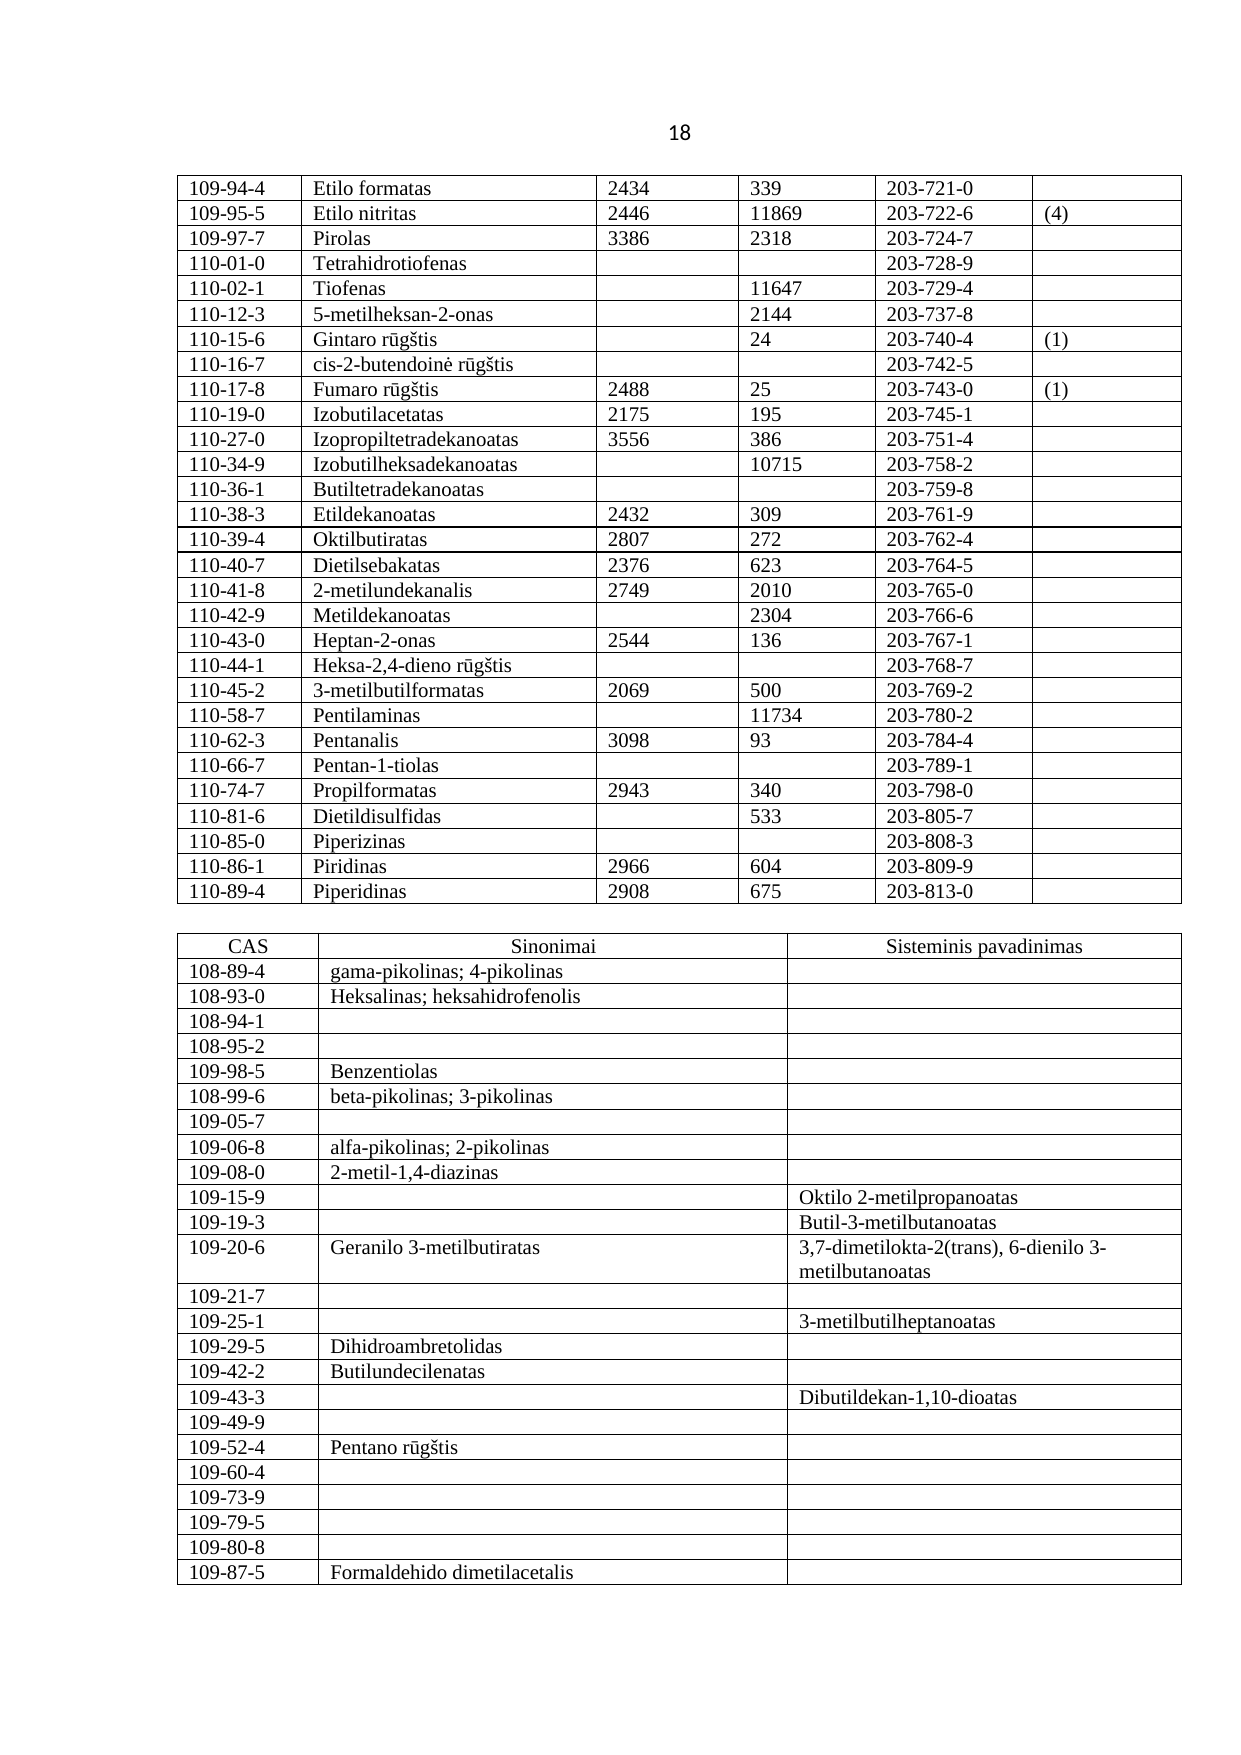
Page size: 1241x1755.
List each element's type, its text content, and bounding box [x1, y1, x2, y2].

table_cell Benzentiolas [319, 1059, 787, 1083]
table_cell 203-761-9 [876, 502, 1032, 526]
table_cell 2434 [597, 176, 738, 200]
table_cell [319, 1385, 787, 1409]
table_cell [788, 1360, 1181, 1383]
table_cell 110-34-9 [178, 452, 301, 476]
table_cell 110-85-0 [178, 829, 301, 853]
table_cell 110-66-7 [178, 753, 301, 777]
table_cell 386 [739, 427, 875, 451]
table_cell 675 [739, 879, 875, 903]
table_cell 136 [739, 628, 875, 652]
table_cell Pentano rūgštis [319, 1435, 787, 1459]
table_cell 109-43-3 [178, 1385, 318, 1409]
table_cell 533 [739, 804, 875, 828]
table_cell [739, 653, 875, 677]
table_cell 2-metil-1,4-diazinas [319, 1160, 787, 1184]
table_cell [1033, 753, 1181, 777]
table_cell [1033, 502, 1181, 526]
table_cell 5-metilheksan-2-onas [302, 301, 596, 326]
table_cell 108-99-6 [178, 1084, 318, 1108]
table_cell 109-29-5 [178, 1334, 318, 1358]
table_cell Dietildisulfidas [302, 804, 596, 828]
table_cell Dihidroambretolidas [319, 1334, 787, 1358]
table_cell 110-38-3 [178, 502, 301, 526]
table_cell Tiofenas [302, 276, 596, 300]
table_cell [1033, 352, 1181, 376]
table_cell [1033, 879, 1181, 903]
table_cell Propilformatas [302, 779, 596, 802]
table_cell [788, 1460, 1181, 1484]
table_cell 110-17-8 [178, 377, 301, 401]
table_cell [739, 477, 875, 501]
table_cell [1033, 578, 1181, 602]
table_cell [788, 1410, 1181, 1434]
table_cell [1033, 779, 1181, 802]
table_cell [788, 1009, 1181, 1033]
table_cell 203-768-7 [876, 653, 1032, 677]
table_cell 203-784-4 [876, 728, 1032, 752]
table_cell 109-25-1 [178, 1309, 318, 1333]
table_cell 3-metilbutilformatas [302, 678, 596, 702]
table_cell [1033, 603, 1181, 627]
table_cell [1033, 703, 1181, 727]
table_cell Tetrahidrotiofenas [302, 251, 596, 275]
table_cell 203-762-4 [876, 528, 1032, 551]
table_cell [597, 452, 738, 476]
table_cell 2446 [597, 201, 738, 225]
table_header Sinonimai [319, 934, 787, 958]
table_cell 109-08-0 [178, 1160, 318, 1184]
table_cell [597, 703, 738, 727]
table_cell 203-722-6 [876, 201, 1032, 225]
table_cell alfa-pikolinas; 2-pikolinas [319, 1135, 787, 1159]
table_cell 110-39-4 [178, 528, 301, 551]
table_cell [788, 1485, 1181, 1509]
table_cell 2010 [739, 578, 875, 602]
table_cell 2749 [597, 578, 738, 602]
table_cell [1033, 653, 1181, 677]
table_cell [1033, 251, 1181, 275]
table_cell 109-94-4 [178, 176, 301, 200]
table_cell 2-metilundekanalis [302, 578, 596, 602]
table_cell 309 [739, 502, 875, 526]
table_cell Etilo formatas [302, 176, 596, 200]
table_cell 2943 [597, 779, 738, 802]
table_cell 109-15-9 [178, 1185, 318, 1209]
table_cell 203-737-8 [876, 301, 1032, 326]
table_cell 2488 [597, 377, 738, 401]
table_cell 203-743-0 [876, 377, 1032, 401]
table_cell [319, 1510, 787, 1534]
table_cell [788, 1160, 1181, 1184]
table_cell 203-765-0 [876, 578, 1032, 602]
table_cell [1033, 402, 1181, 426]
table_cell 110-44-1 [178, 653, 301, 677]
table_cell [319, 1410, 787, 1434]
table_cell [1033, 804, 1181, 828]
table_cell [597, 653, 738, 677]
table_cell 203-740-4 [876, 327, 1032, 351]
table_cell 203-729-4 [876, 276, 1032, 300]
table_cell 203-780-2 [876, 703, 1032, 727]
table_cell 110-02-1 [178, 276, 301, 300]
table_cell Oktilo 2-metilpropanoatas [788, 1185, 1181, 1209]
table_cell [319, 1110, 787, 1133]
table_cell Piridinas [302, 854, 596, 878]
table_cell 3386 [597, 226, 738, 250]
table_cell [739, 829, 875, 853]
table_cell 604 [739, 854, 875, 878]
table_cell 110-36-1 [178, 477, 301, 501]
table_cell Etildekanoatas [302, 502, 596, 526]
table_cell 3098 [597, 728, 738, 752]
table_cell 203-721-0 [876, 176, 1032, 200]
table_cell 108-95-2 [178, 1034, 318, 1058]
table_cell [597, 753, 738, 777]
table_cell 203-724-7 [876, 226, 1032, 250]
table_cell 203-745-1 [876, 402, 1032, 426]
table_cell Piperizinas [302, 829, 596, 853]
table_cell 109-79-5 [178, 1510, 318, 1534]
table_cell 2304 [739, 603, 875, 627]
table_cell Pirolas [302, 226, 596, 250]
table_cell [1033, 728, 1181, 752]
table_cell [597, 829, 738, 853]
table_cell [788, 1560, 1181, 1584]
table_cell 203-728-9 [876, 251, 1032, 275]
table_cell [788, 984, 1181, 1008]
table_cell [788, 1084, 1181, 1108]
table_cell 203-764-5 [876, 553, 1032, 577]
table_cell Izopropiltetradekanoatas [302, 427, 596, 451]
table_cell 11647 [739, 276, 875, 300]
table_cell 2069 [597, 678, 738, 702]
table_cell 11734 [739, 703, 875, 727]
table_header CAS [178, 934, 318, 958]
table_cell 110-41-8 [178, 578, 301, 602]
table_cell 110-19-0 [178, 402, 301, 426]
table_cell Etilo nitritas [302, 201, 596, 225]
table_cell [319, 1009, 787, 1033]
table_cell 109-80-8 [178, 1535, 318, 1559]
table_cell [1033, 301, 1181, 326]
table_cell 2807 [597, 528, 738, 551]
table_cell Dietilsebakatas [302, 553, 596, 577]
table_cell Izobutilheksadekanoatas [302, 452, 596, 476]
table_cell [1033, 854, 1181, 878]
table_cell [597, 301, 738, 326]
table_cell Butiltetradekanoatas [302, 477, 596, 501]
table_cell 10715 [739, 452, 875, 476]
table_cell 109-49-9 [178, 1410, 318, 1434]
table_cell Dibutildekan-1,10-dioatas [788, 1385, 1181, 1409]
table_cell 2432 [597, 502, 738, 526]
table_cell [739, 352, 875, 376]
table_cell 203-759-8 [876, 477, 1032, 501]
table_cell [788, 1435, 1181, 1459]
table_cell [597, 603, 738, 627]
table_cell Formaldehido dimetilacetalis [319, 1560, 787, 1584]
table_cell [788, 959, 1181, 983]
table_cell 2318 [739, 226, 875, 250]
table_cell 195 [739, 402, 875, 426]
table_cell Metildekanoatas [302, 603, 596, 627]
table_cell 109-97-7 [178, 226, 301, 250]
table_cell [1033, 427, 1181, 451]
table_cell [597, 251, 738, 275]
table_cell (1) [1033, 377, 1181, 401]
table_cell Fumaro rūgštis [302, 377, 596, 401]
table_cell [597, 327, 738, 351]
table_cell [1033, 176, 1181, 200]
table_cell 110-15-6 [178, 327, 301, 351]
table_cell [788, 1510, 1181, 1534]
table_cell [319, 1210, 787, 1234]
table_cell 109-21-7 [178, 1284, 318, 1308]
table_cell [1033, 276, 1181, 300]
table_cell [739, 251, 875, 275]
table_cell gama-pikolinas; 4-pikolinas [319, 959, 787, 983]
table_cell 2144 [739, 301, 875, 326]
table_cell [1033, 678, 1181, 702]
table_cell [788, 1135, 1181, 1159]
table_cell 109-19-3 [178, 1210, 318, 1234]
table_cell [1033, 477, 1181, 501]
table_cell cis-2-butendoinė rūgštis [302, 352, 596, 376]
table_cell [319, 1460, 787, 1484]
table_cell 24 [739, 327, 875, 351]
table_cell Pentan-1-tiolas [302, 753, 596, 777]
table_cell 109-52-4 [178, 1435, 318, 1459]
table_cell 3,7-dimetilokta-2(trans), 6-dienilo 3-metilbutanoatas [788, 1235, 1181, 1283]
table_header Sisteminis pavadinimas [788, 934, 1181, 958]
table_cell Geranilo 3-metilbutiratas [319, 1235, 787, 1283]
table_cell [319, 1185, 787, 1209]
table_cell [597, 804, 738, 828]
table_cell [319, 1535, 787, 1559]
table_cell 3-metilbutilheptanoatas [788, 1309, 1181, 1333]
table_cell 110-01-0 [178, 251, 301, 275]
table_cell 108-94-1 [178, 1009, 318, 1033]
table_cell 2376 [597, 553, 738, 577]
table_cell 203-751-4 [876, 427, 1032, 451]
table_cell Piperidinas [302, 879, 596, 903]
table_cell (1) [1033, 327, 1181, 351]
table_cell [788, 1535, 1181, 1559]
table_cell Izobutilacetatas [302, 402, 596, 426]
table_cell 203-808-3 [876, 829, 1032, 853]
table_cell [319, 1284, 787, 1308]
table_cell [597, 276, 738, 300]
table_cell 110-43-0 [178, 628, 301, 652]
table_cell 339 [739, 176, 875, 200]
table_cell 203-809-9 [876, 854, 1032, 878]
table_cell 2175 [597, 402, 738, 426]
table_cell (4) [1033, 201, 1181, 225]
table_cell [788, 1334, 1181, 1358]
table_cell [1033, 553, 1181, 577]
table_cell 110-42-9 [178, 603, 301, 627]
table_cell Heksa-2,4-dieno rūgštis [302, 653, 596, 677]
table_cell 109-06-8 [178, 1135, 318, 1159]
table_cell 108-93-0 [178, 984, 318, 1008]
table_cell 108-89-4 [178, 959, 318, 983]
table_cell [597, 352, 738, 376]
table_cell 110-89-4 [178, 879, 301, 903]
table_cell 203-789-1 [876, 753, 1032, 777]
table_cell [1033, 628, 1181, 652]
table_cell 109-87-5 [178, 1560, 318, 1584]
table_cell beta-pikolinas; 3-pikolinas [319, 1084, 787, 1108]
table_cell 500 [739, 678, 875, 702]
table_cell 203-766-6 [876, 603, 1032, 627]
table_cell [788, 1110, 1181, 1133]
table_cell 2908 [597, 879, 738, 903]
table_cell [319, 1485, 787, 1509]
table_cell [597, 477, 738, 501]
table_cell Pentanalis [302, 728, 596, 752]
table_cell [739, 753, 875, 777]
table_cell Butil-3-metilbutanoatas [788, 1210, 1181, 1234]
table_cell 203-805-7 [876, 804, 1032, 828]
table_cell 110-40-7 [178, 553, 301, 577]
table_cell Heksalinas; heksahidrofenolis [319, 984, 787, 1008]
table_cell 110-86-1 [178, 854, 301, 878]
table_cell 109-98-5 [178, 1059, 318, 1083]
table_cell 3556 [597, 427, 738, 451]
table_cell 109-42-2 [178, 1360, 318, 1383]
table_cell 109-95-5 [178, 201, 301, 225]
table_cell [1033, 226, 1181, 250]
table_cell 2966 [597, 854, 738, 878]
table_cell 109-73-9 [178, 1485, 318, 1509]
table_cell 110-45-2 [178, 678, 301, 702]
table_cell [1033, 452, 1181, 476]
table_cell 109-20-6 [178, 1235, 318, 1283]
table_cell 203-798-0 [876, 779, 1032, 802]
table_cell 110-81-6 [178, 804, 301, 828]
table_cell 623 [739, 553, 875, 577]
table_cell [788, 1034, 1181, 1058]
table_cell 272 [739, 528, 875, 551]
table_cell 110-27-0 [178, 427, 301, 451]
table_cell 203-767-1 [876, 628, 1032, 652]
table_cell Heptan-2-onas [302, 628, 596, 652]
table_cell 203-813-0 [876, 879, 1032, 903]
table_cell 109-60-4 [178, 1460, 318, 1484]
table_cell 93 [739, 728, 875, 752]
table_cell 110-58-7 [178, 703, 301, 727]
table_cell [788, 1284, 1181, 1308]
table_cell 203-769-2 [876, 678, 1032, 702]
table_cell 203-758-2 [876, 452, 1032, 476]
table_cell 340 [739, 779, 875, 802]
table_cell 11869 [739, 201, 875, 225]
table_cell 203-742-5 [876, 352, 1032, 376]
table_cell 25 [739, 377, 875, 401]
table_cell 110-62-3 [178, 728, 301, 752]
table_cell Pentilaminas [302, 703, 596, 727]
table_cell Butilundecilenatas [319, 1360, 787, 1383]
table_cell 110-74-7 [178, 779, 301, 802]
table_cell 109-05-7 [178, 1110, 318, 1133]
table_cell Oktilbutiratas [302, 528, 596, 551]
table_cell [319, 1309, 787, 1333]
table_cell [1033, 528, 1181, 551]
table_cell [788, 1059, 1181, 1083]
table_cell [1033, 829, 1181, 853]
table_cell 110-16-7 [178, 352, 301, 376]
table_cell Gintaro rūgštis [302, 327, 596, 351]
table_cell 2544 [597, 628, 738, 652]
table_cell 110-12-3 [178, 301, 301, 326]
table_cell [319, 1034, 787, 1058]
